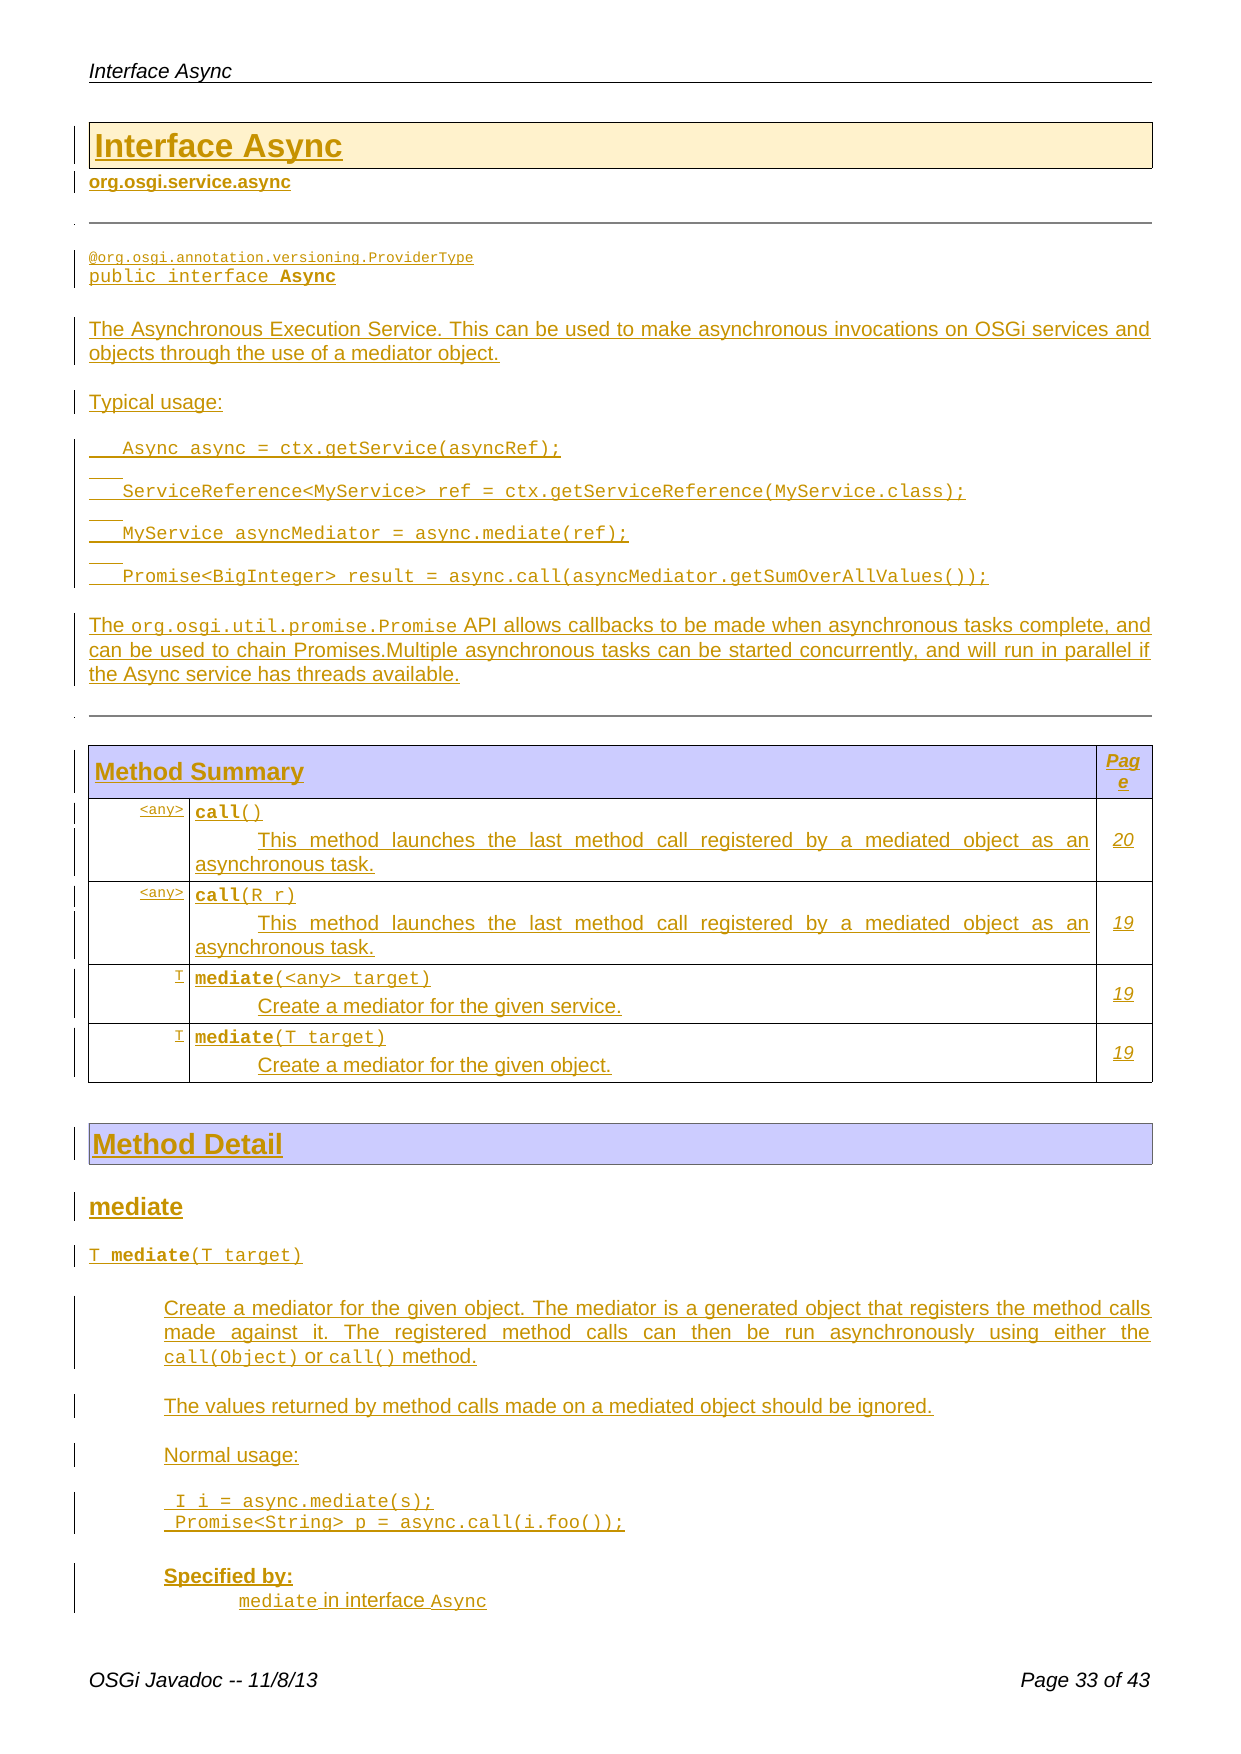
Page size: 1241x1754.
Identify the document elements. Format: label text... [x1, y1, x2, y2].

text Normal usage: [163, 1443, 1152, 1467]
text mediate in interface Async [238, 1587, 1152, 1613]
text org.osgi.service.async [88, 171, 1152, 193]
text can be used to chain Promises.Multiple asynchronous tasks can be started concurrently, and will run in parallel if the Async service has threads available. [88, 635, 1152, 686]
table_cell mediate(<any> target) Create a mediator for the given service. [190, 965, 1096, 1023]
text T mediate(T target) [88, 1245, 1152, 1267]
table_cell mediate(T target) Create a mediator for the given object. [190, 1024, 1096, 1082]
table_cell 19 [1097, 1024, 1152, 1082]
text The values returned by method calls made on a mediated object should be ignored. [163, 1394, 1152, 1418]
table_header Method Summary [89, 746, 1096, 798]
table_cell call(R r) This method launches the last method call registered by a mediated object as an asynchronous task. [190, 882, 1096, 964]
text @org.osgi.annotation.versioning.ProviderType public interface Async [88, 250, 1152, 288]
table_header Page [1097, 746, 1152, 798]
text Async async = ctx.getService(asyncRef); ServiceReference<MyService> ref = ctx.getServiceReference(MyService.class); MyService asyncMediator = async.mediate(ref); Promise<BigInteger> result = async.call(asyncMediator.getSumOverAllValues()); [88, 439, 1152, 588]
table_cell T [89, 965, 189, 1023]
table_cell T [89, 1024, 189, 1082]
text Create a mediator for the given object. The mediator is a generated object that registers the method calls [163, 1296, 1152, 1317]
table_cell <any> [89, 882, 189, 964]
text Typical usage: [88, 390, 1152, 414]
subtitle Interface Async [90, 123, 1152, 168]
table_cell call() This method launches the last method call registered by a mediated object as an asynchronous task. [190, 799, 1096, 881]
text The org.osgi.util.promise.Promise API allows callbacks to be made when asynchronous tasks complete, and [88, 613, 1152, 634]
table_cell 19 [1097, 882, 1152, 964]
text made against it. The registered method calls can then be run asynchronously using either the call(Object) or call() method. [163, 1318, 1152, 1369]
text Specified by: [163, 1563, 1152, 1587]
text I i = async.mediate(s); Promise<String> p = async.call(i.foo()); [163, 1492, 1152, 1534]
subtitle Method Detail [90, 1124, 1152, 1164]
subtitle mediate [88, 1192, 1152, 1221]
text The Asynchronous Execution Service. This can be used to make asynchronous invocations on OSGi services and objects through the use of a mediator object. [88, 317, 1152, 365]
table_cell <any> [89, 799, 189, 881]
table_cell 19 [1097, 965, 1152, 1023]
table_cell 20 [1097, 799, 1152, 881]
